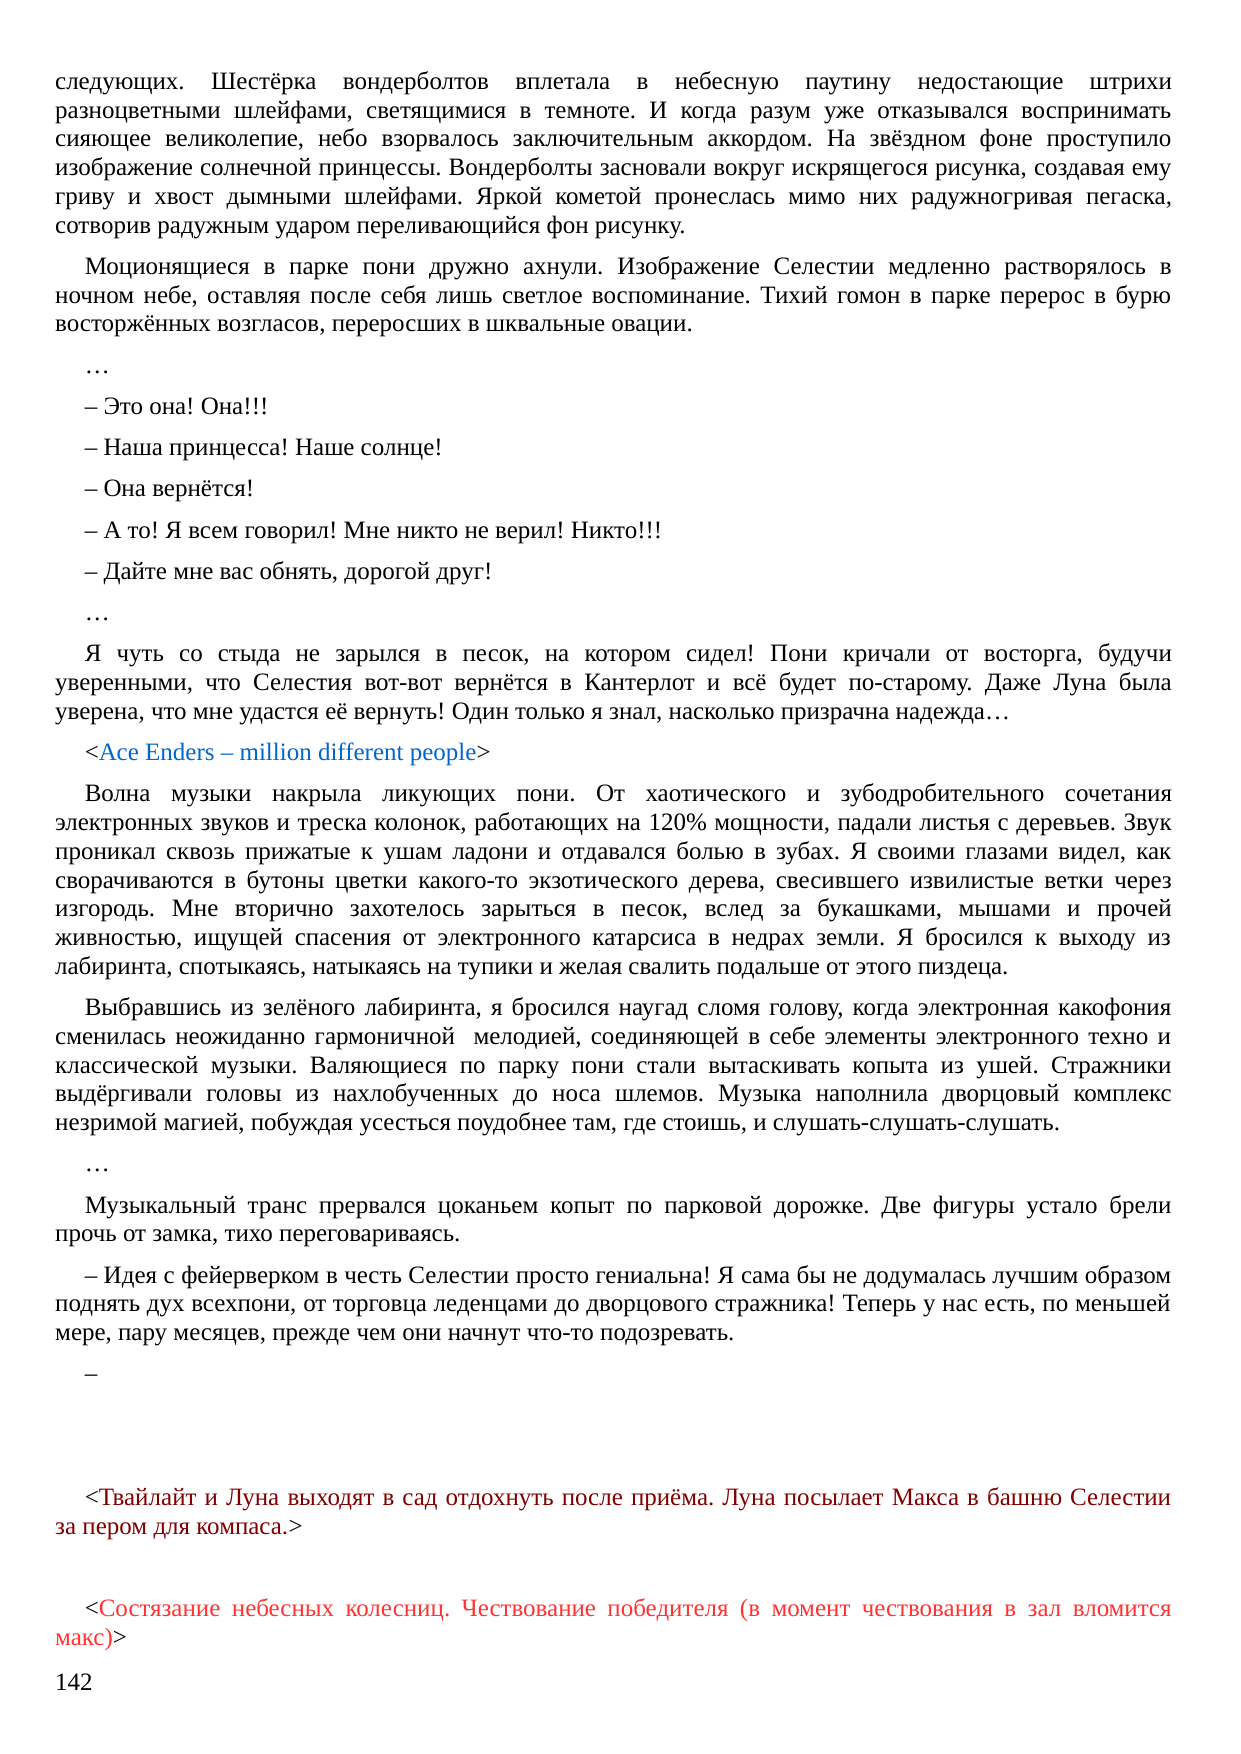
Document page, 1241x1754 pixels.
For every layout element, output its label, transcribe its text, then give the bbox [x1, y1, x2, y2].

text – Она вернётся! [55, 473, 1173, 502]
text – [55, 1358, 1173, 1387]
text – А то! Я всем говорил! Мне никто не верил! Никто!!! [55, 515, 1173, 543]
text … [55, 350, 1173, 378]
text <Твайлайт и Луна выходят в сад отдохнуть после приёма. Луна посылает Макса в башню Селестии за пером для компаса.> [55, 1482, 1173, 1540]
text – Идея с фейерверком в честь Селестии просто гениальна! Я сама бы не додумалась лучшим образом поднять дух всехпони, от торговца леденцами до дворцового стражника! Теперь у нас есть, по меньшей мере, пару месяцев, прежде чем они начнут что-то подозревать. [55, 1260, 1173, 1346]
text Волна музыки накрыла ликующих пони. От хаотического и зубодробительного сочетания электронных звуков и треска колонок, работающих на 120% мощности, падали листья с деревьев. Звук проникал сквозь прижатые к ушам ладони и отдавался болью в зубах. Я своими глазами видел, как сворачиваются в бутоны цветки какого-то экзотического дерева, свесившего извилистые ветки через изгородь. Мне вторично захотелось зарыться в песок, вслед за букашками, мышами и прочей живностью, ищущей спасения от электронного катарсиса в недрах земли. Я бросился к выходу из лабиринта, спотыкаясь, натыкаясь на тупики и желая свалить подальше от этого пиздеца. [55, 778, 1173, 980]
text следующих. Шестёрка вондерболтов вплетала в небесную паутину недостающие штрихи разноцветными шлейфами, светящимися в темноте. И когда разум уже отказывался воспринимать сияющее великолепие, небо взорвалось заключительным аккордом. На звёздном фоне проступило изображение солнечной принцессы. Вондерболты засновали вокруг искрящегося рисунка, создавая ему гриву и хвост дымными шлейфами. Яркой кометой пронеслась мимо них радужногривая пегаска, сотворив радужным ударом переливающийся фон рисунку. [55, 66, 1173, 238]
text … [55, 597, 1173, 626]
text Выбравшись из зелёного лабиринта, я бросился наугад сломя голову, когда электронная какофония сменилась неожиданно гармоничной мелодией, соединяющей в себе элементы электронного техно и классической музыки. Валяющиеся по парку пони стали вытаскивать копыта из ушей. Стражники выдёргивали головы из нахлобученных до носа шлемов. Музыка наполнила дворцовый комплекс незримой магией, побуждая усесться поудобнее там, где стоишь, и слушать-слушать-слушать. [55, 992, 1173, 1136]
text Музыкальный транс прервался цоканьем копыт по парковой дорожке. Две фигуры устало брели прочь от замка, тихо переговариваясь. [55, 1190, 1173, 1247]
text <Ace Enders – million different people> [55, 737, 1173, 766]
text Я чуть со стыда не зарылся в песок, на котором сидел! Пони кричали от восторга, будучи уверенными, что Селестия вот-вот вернётся в Кантерлот и всё будет по-старому. Даже Луна была уверена, что мне удастся её вернуть! Один только я знал, насколько призрачна надежда… [55, 638, 1173, 725]
text – Это она! Она!!! [55, 391, 1173, 420]
text Моционящиеся в парке пони дружно ахнули. Изображение Селестии медленно растворялось в ночном небе, оставляя после себя лишь светлое воспоминание. Тихий гомон в парке перерос в бурю восторжённых возгласов, переросших в шквальные овации. [55, 251, 1173, 337]
text <Состязание небесных колесниц. Чествование победителя (в момент чествования в зал вломится макс)> [55, 1593, 1173, 1651]
text – Дайте мне вас обнять, дорогой друг! [55, 556, 1173, 585]
text – Наша принцесса! Наше солнце! [55, 432, 1173, 461]
text … [55, 1148, 1173, 1177]
